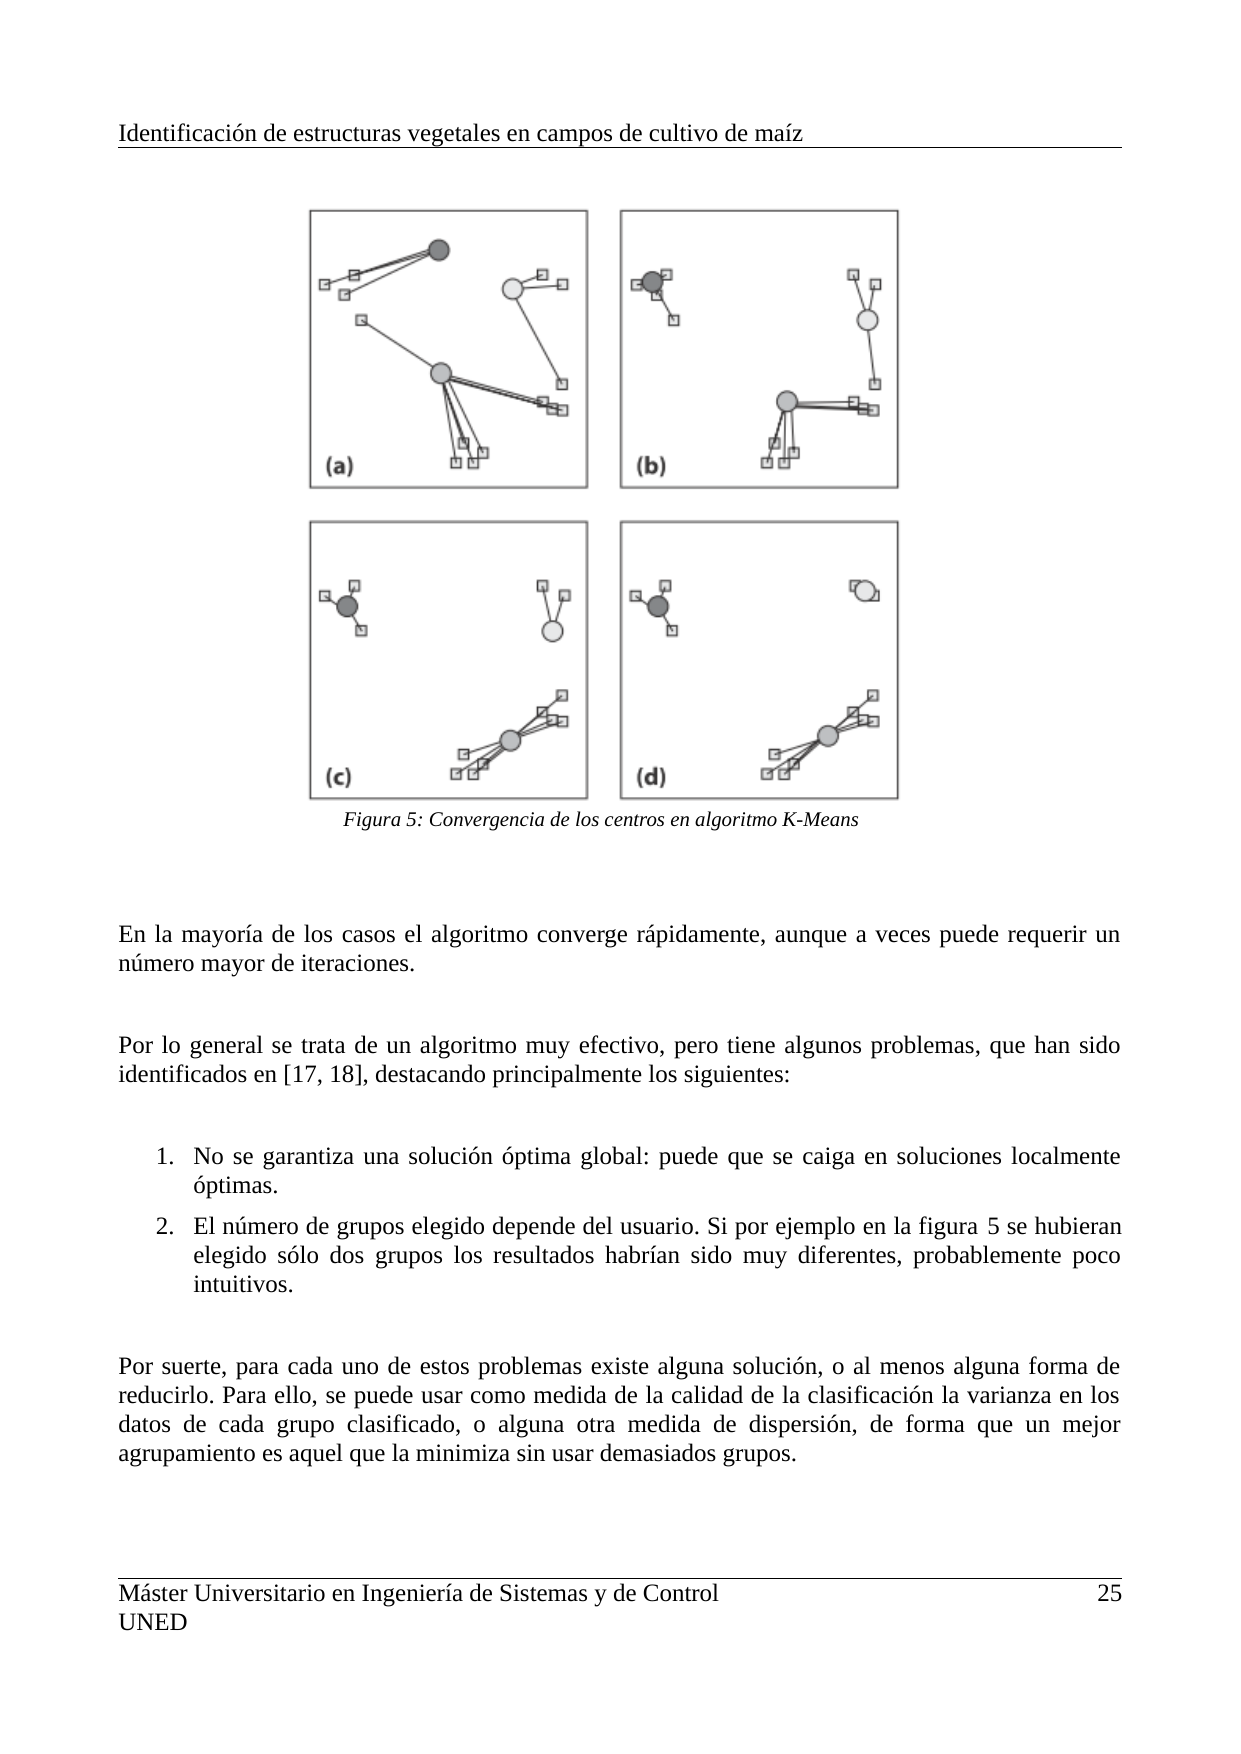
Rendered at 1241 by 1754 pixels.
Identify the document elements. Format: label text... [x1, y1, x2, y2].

list El número de grupos elegido depende del usuario. Si por ejemplo en la figura 5 se hubieran elegido sólo dos grupos los resultados habrían sido muy diferentes, probablemente poco intuitivos. [156, 1211, 1122, 1298]
picture [299, 201, 905, 807]
text Figura 5: Convergencia de los centros en algoritmo K-Means [299, 807, 904, 831]
list No se garantiza una solución óptima global: puede que se caiga en soluciones localmente óptimas. [156, 1141, 1122, 1199]
text Por suerte, para cada uno de estos problemas existe alguna solución, o al menos alguna forma de reducirlo. Para ello, se puede usar como medida de la calidad de la clasificación la varianza en los datos de cada grupo clasificado, o alguna otra medida de dispersión, de forma que un mejor agrupamiento es aquel que la minimiza sin usar demasiados grupos. [118, 1351, 1122, 1466]
text Por lo general se trata de un algoritmo muy efectivo, pero tiene algunos problemas, que han sido identificados en [17, 18], destacando principalmente los siguientes: [118, 1030, 1122, 1088]
text En la mayoría de los casos el algoritmo converge rápidamente, aunque a veces puede requerir un número mayor de iteraciones. [118, 919, 1122, 976]
